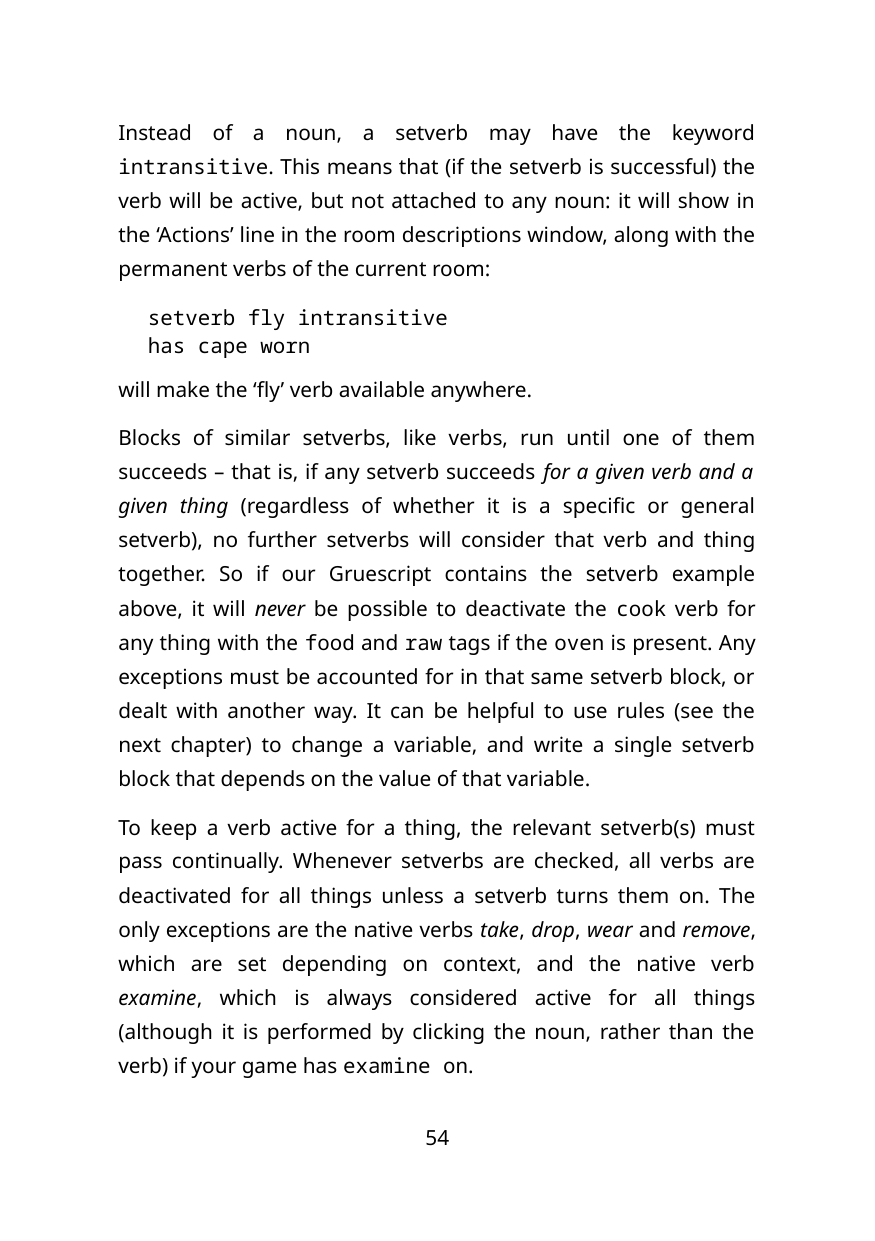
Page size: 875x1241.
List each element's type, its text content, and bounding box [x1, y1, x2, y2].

text Instead of a noun, a setverb may have the keyword intransitive. This means that (if the setverb is successful) the verb will be active, but not attached to any noun: it will show in the ‘Actions’ line in the room descriptions window, along with the permanent verbs of the current room: [118, 118, 756, 283]
text To keep a verb active for a thing, the relevant setverb(s) must pass continually. Whenever setverbs are checked, all verbs are deactivated for all things unless a setverb turns them on. The only exceptions are the native verbs take, drop, wear and remove, which are set depending on context, and the native verb examine, which is always considered active for all things (although it is performed by clicking the noun, rather than the verb) if your game has examine on. [118, 813, 756, 1079]
text will make the ‘fly’ verb available anywhere. [118, 375, 756, 403]
text setverb fly intransitive [148, 303, 756, 331]
text Blocks of similar setverbs, like verbs, run until one of them succeeds – that is, if any setverb succeeds for a given verb and a given thing (regardless of whether it is a specific or general setverb), no further setverbs will consider that verb and thing together. So if our Gruescript contains the setverb example above, it will never be possible to deactivate the cook verb for any thing with the food and raw tags if the oven is present. Any exceptions must be accounted for in that same setverb block, or dealt with another way. It can be helpful to use rules (see the next chapter) to change a variable, and write a single setverb block that depends on the value of that variable. [118, 423, 756, 792]
text has cape worn [148, 331, 756, 360]
